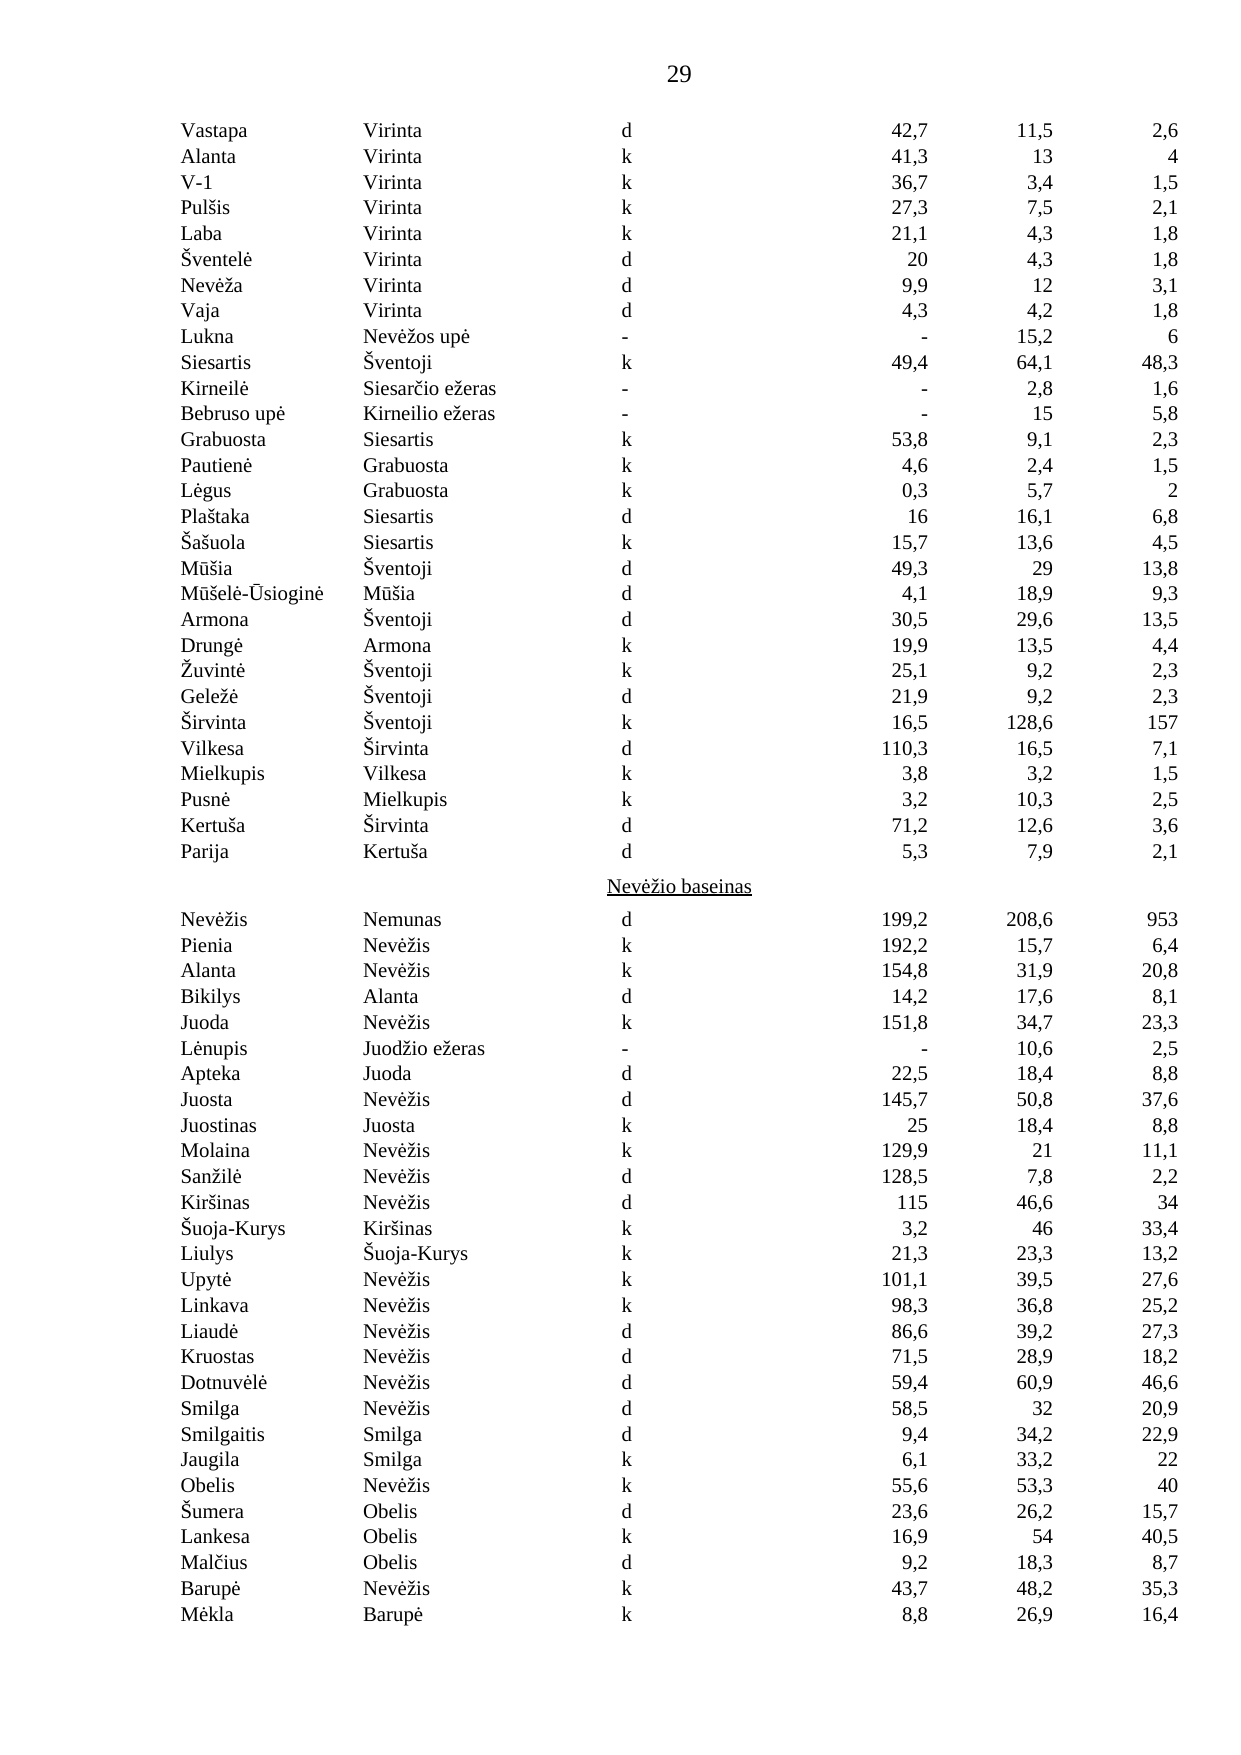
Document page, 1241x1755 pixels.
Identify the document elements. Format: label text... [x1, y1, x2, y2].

table_cell 55,6 [775, 1473, 931, 1499]
table_cell Siesartis [360, 427, 618, 453]
table_cell 4,5 [1056, 530, 1181, 556]
table_cell Grabuosta [360, 453, 618, 478]
table_cell d [618, 556, 774, 581]
table_cell 46,6 [931, 1190, 1056, 1216]
table_cell 15,7 [1056, 1499, 1181, 1524]
table_cell 42,7 [775, 118, 931, 144]
table_cell Obelis [360, 1499, 618, 1524]
table_cell - [618, 1036, 774, 1061]
table_cell Nevėžis [360, 1576, 618, 1602]
table_cell Nevėžis [360, 1267, 618, 1293]
table_cell Mūšelė-Ūsioginė [177, 581, 360, 607]
table_cell Širvinta [177, 710, 360, 736]
table_cell 15,7 [931, 933, 1056, 958]
table_cell 41,3 [775, 144, 931, 169]
table_cell k [618, 1241, 774, 1267]
table_cell 18,3 [931, 1550, 1056, 1576]
table_cell 5,8 [1056, 401, 1181, 427]
table_cell Šventoji [360, 684, 618, 710]
table_cell k [618, 1602, 774, 1627]
table_cell 98,3 [775, 1293, 931, 1318]
table_cell 20 [775, 247, 931, 272]
table_cell 18,2 [1056, 1344, 1181, 1370]
table_cell 49,3 [775, 556, 931, 581]
table_cell 7,9 [931, 839, 1056, 864]
table_cell 14,2 [775, 984, 931, 1010]
table_cell 7,8 [931, 1164, 1056, 1190]
table_cell 2,3 [1056, 427, 1181, 453]
table_cell Nevėžis [360, 1344, 618, 1370]
table_cell 49,4 [775, 350, 931, 375]
table_cell Mėkla [177, 1602, 360, 1627]
table_cell 13,8 [1056, 556, 1181, 581]
table_cell 34,2 [931, 1421, 1056, 1447]
table_cell k [618, 453, 774, 478]
table_cell k [618, 427, 774, 453]
table_cell 16,5 [775, 710, 931, 736]
table_cell Šventoji [360, 659, 618, 684]
table_cell 3,2 [775, 787, 931, 813]
table_cell Virinta [360, 298, 618, 324]
table_cell Siesartis [360, 530, 618, 556]
table_cell 23,3 [931, 1241, 1056, 1267]
table_cell 39,5 [931, 1267, 1056, 1293]
table_cell 15,7 [775, 530, 931, 556]
table_cell k [618, 933, 774, 958]
table_cell Kiršinas [177, 1190, 360, 1216]
table_cell 21 [931, 1139, 1056, 1164]
table_cell Juoda [177, 1010, 360, 1036]
table_cell Nevėžos upė [360, 324, 618, 350]
table_cell Virinta [360, 221, 618, 247]
table_cell Armona [360, 633, 618, 658]
table_cell d [618, 607, 774, 633]
table_cell k [618, 1524, 774, 1550]
table_cell 4,6 [775, 453, 931, 478]
table_cell d [618, 504, 774, 530]
table_cell 4,2 [931, 298, 1056, 324]
table_cell 199,2 [775, 907, 931, 933]
table_cell 58,5 [775, 1396, 931, 1421]
table_cell k [618, 144, 774, 169]
table_cell 86,6 [775, 1319, 931, 1344]
table_cell 9,1 [931, 427, 1056, 453]
table_cell k [618, 1010, 774, 1036]
table_cell 16,9 [775, 1524, 931, 1550]
table_cell k [618, 633, 774, 658]
table_cell Virinta [360, 118, 618, 144]
table_cell Barupė [360, 1602, 618, 1627]
table_cell Širvinta [360, 736, 618, 761]
table_cell Nevėžis [360, 1473, 618, 1499]
table_cell Virinta [360, 273, 618, 298]
table_cell 59,4 [775, 1370, 931, 1396]
table_cell 19,9 [775, 633, 931, 658]
table_cell 71,5 [775, 1344, 931, 1370]
table_cell Virinta [360, 144, 618, 169]
table_cell Pienia [177, 933, 360, 958]
table_cell 4 [1056, 144, 1181, 169]
table_cell d [618, 1087, 774, 1113]
table_cell 3,2 [931, 761, 1056, 787]
table_cell k [618, 1139, 774, 1164]
table_cell 115 [775, 1190, 931, 1216]
table_cell k [618, 659, 774, 684]
table_cell d [618, 1344, 774, 1370]
table_cell d [618, 581, 774, 607]
table_cell Smilga [360, 1421, 618, 1447]
table_cell 151,8 [775, 1010, 931, 1036]
table_cell Juodžio ežeras [360, 1036, 618, 1061]
table_cell 39,2 [931, 1319, 1056, 1344]
table_cell 16,4 [1056, 1602, 1181, 1627]
table_cell 2,1 [1056, 195, 1181, 221]
table_cell 13,5 [1056, 607, 1181, 633]
table_cell 27,3 [775, 195, 931, 221]
table_cell 64,1 [931, 350, 1056, 375]
table_cell Alanta [177, 958, 360, 984]
table_cell 3,6 [1056, 813, 1181, 838]
table_cell Mūšia [360, 581, 618, 607]
table_cell Nevėžis [360, 1010, 618, 1036]
table_cell Kiršinas [360, 1216, 618, 1241]
table_cell 28,9 [931, 1344, 1056, 1370]
table_cell 4,3 [931, 221, 1056, 247]
table_cell 22,5 [775, 1061, 931, 1087]
table_cell 40,5 [1056, 1524, 1181, 1550]
table_cell d [618, 1550, 774, 1576]
table_cell 9,4 [775, 1421, 931, 1447]
table_cell k [618, 1113, 774, 1138]
table_cell k [618, 1473, 774, 1499]
table_cell 2,6 [1056, 118, 1181, 144]
table_cell Grabuosta [360, 478, 618, 504]
table_cell 20,8 [1056, 958, 1181, 984]
table_cell - [618, 401, 774, 427]
table_cell 10,3 [931, 787, 1056, 813]
table_cell 27,3 [1056, 1319, 1181, 1344]
table_cell 21,1 [775, 221, 931, 247]
table_cell 15,2 [931, 324, 1056, 350]
table_cell 25 [775, 1113, 931, 1138]
table_cell Molaina [177, 1139, 360, 1164]
table_cell 13,6 [931, 530, 1056, 556]
table_cell Malčius [177, 1550, 360, 1576]
table_cell Alanta [177, 144, 360, 169]
table_cell 8,8 [1056, 1061, 1181, 1087]
table_cell 25,2 [1056, 1293, 1181, 1318]
table_cell k [618, 710, 774, 736]
table_cell k [618, 350, 774, 375]
table_cell Juostinas [177, 1113, 360, 1138]
table_cell d [618, 1061, 774, 1087]
table_cell k [618, 221, 774, 247]
table_cell 22 [1056, 1447, 1181, 1473]
table_cell 29 [931, 556, 1056, 581]
table_cell 31,9 [931, 958, 1056, 984]
table_cell d [618, 907, 774, 933]
table_cell d [618, 1396, 774, 1421]
table_cell d [618, 273, 774, 298]
table_cell k [618, 1576, 774, 1602]
table_cell - [775, 1036, 931, 1061]
table_cell 46 [931, 1216, 1056, 1241]
table_cell Siesartis [177, 350, 360, 375]
table_cell k [618, 530, 774, 556]
table_cell Kertuša [360, 839, 618, 864]
table_cell 60,9 [931, 1370, 1056, 1396]
table_cell 8,1 [1056, 984, 1181, 1010]
table_cell 10,6 [931, 1036, 1056, 1061]
table_cell 4,4 [1056, 633, 1181, 658]
table_cell 4,3 [931, 247, 1056, 272]
table_cell Lukna [177, 324, 360, 350]
table_cell d [618, 813, 774, 838]
table_cell 2,2 [1056, 1164, 1181, 1190]
table_cell Kruostas [177, 1344, 360, 1370]
table_cell 5,7 [931, 478, 1056, 504]
table_cell Siesarčio ežeras [360, 375, 618, 401]
table_cell Linkava [177, 1293, 360, 1318]
table_cell Vilkesa [360, 761, 618, 787]
table_cell 12 [931, 273, 1056, 298]
table_cell 9,9 [775, 273, 931, 298]
table_cell 3,4 [931, 170, 1056, 195]
table_cell Siesartis [360, 504, 618, 530]
table_cell k [618, 1293, 774, 1318]
table_cell 2,5 [1056, 1036, 1181, 1061]
table_cell 157 [1056, 710, 1181, 736]
table_cell 35,3 [1056, 1576, 1181, 1602]
table_cell 48,3 [1056, 350, 1181, 375]
table_cell 15 [931, 401, 1056, 427]
table_cell Nevėžis [177, 907, 360, 933]
table_cell k [618, 170, 774, 195]
table_cell 22,9 [1056, 1421, 1181, 1447]
table_cell 53,8 [775, 427, 931, 453]
table_cell d [618, 1319, 774, 1344]
table_cell 9,2 [775, 1550, 931, 1576]
table_cell Obelis [177, 1473, 360, 1499]
table_cell Kirneilio ežeras [360, 401, 618, 427]
table_cell d [618, 736, 774, 761]
table_cell 23,6 [775, 1499, 931, 1524]
table_cell 2,4 [931, 453, 1056, 478]
table_cell 953 [1056, 907, 1181, 933]
table_cell 128,6 [931, 710, 1056, 736]
table_cell 3,2 [775, 1216, 931, 1241]
table_cell 1,8 [1056, 298, 1181, 324]
table_cell Kertuša [177, 813, 360, 838]
table_cell 0,3 [775, 478, 931, 504]
table_cell Sanžilė [177, 1164, 360, 1190]
table_cell Bebruso upė [177, 401, 360, 427]
table_cell Vastapa [177, 118, 360, 144]
table_cell Smilga [360, 1447, 618, 1473]
table_cell 1,5 [1056, 453, 1181, 478]
table_cell d [618, 984, 774, 1010]
table_cell Pusnė [177, 787, 360, 813]
table_cell d [618, 1164, 774, 1190]
table_cell 27,6 [1056, 1267, 1181, 1293]
table_cell Lėgus [177, 478, 360, 504]
table_cell Dotnuvėlė [177, 1370, 360, 1396]
table_cell 34 [1056, 1190, 1181, 1216]
table_cell 18,4 [931, 1113, 1056, 1138]
table_cell 2 [1056, 478, 1181, 504]
table_cell Armona [177, 607, 360, 633]
table_cell 30,5 [775, 607, 931, 633]
table_cell k [618, 195, 774, 221]
table_cell 21,9 [775, 684, 931, 710]
table_cell 29,6 [931, 607, 1056, 633]
table_cell Smilga [177, 1396, 360, 1421]
table_cell d [618, 118, 774, 144]
table_cell Mielkupis [360, 787, 618, 813]
table_cell d [618, 1190, 774, 1216]
table_cell 18,9 [931, 581, 1056, 607]
table_cell Šventoji [360, 556, 618, 581]
table_cell 7,5 [931, 195, 1056, 221]
table_cell Nevėžio baseinas [177, 864, 1181, 907]
table_cell 43,7 [775, 1576, 931, 1602]
table_cell 13 [931, 144, 1056, 169]
table_cell Nevėžis [360, 933, 618, 958]
table_cell Kirneilė [177, 375, 360, 401]
table_cell d [618, 1370, 774, 1396]
table_cell Nevėžis [360, 1319, 618, 1344]
table_cell 16,1 [931, 504, 1056, 530]
table_cell Liulys [177, 1241, 360, 1267]
table_cell Drungė [177, 633, 360, 658]
table_cell Nemunas [360, 907, 618, 933]
table_cell 8,8 [775, 1602, 931, 1627]
table_cell 192,2 [775, 933, 931, 958]
table_cell - [775, 401, 931, 427]
table_cell 16 [775, 504, 931, 530]
table_cell 5,3 [775, 839, 931, 864]
table_cell k [618, 761, 774, 787]
table_cell 8,8 [1056, 1113, 1181, 1138]
table_cell Šuoja-Kurys [360, 1241, 618, 1267]
table_cell k [618, 1447, 774, 1473]
table_cell Nevėžis [360, 1087, 618, 1113]
table_cell 7,1 [1056, 736, 1181, 761]
table_cell 11,5 [931, 118, 1056, 144]
table_cell 26,2 [931, 1499, 1056, 1524]
table_cell d [618, 1421, 774, 1447]
table_cell 3,8 [775, 761, 931, 787]
table_cell 6 [1056, 324, 1181, 350]
table_cell 32 [931, 1396, 1056, 1421]
table_cell Plaštaka [177, 504, 360, 530]
table_cell Bikilys [177, 984, 360, 1010]
table_cell Pulšis [177, 195, 360, 221]
table_cell Nevėžis [360, 1190, 618, 1216]
table_cell Obelis [360, 1524, 618, 1550]
table_cell Nevėžis [360, 1164, 618, 1190]
table_cell 8,7 [1056, 1550, 1181, 1576]
table_cell Nevėžis [360, 958, 618, 984]
table_cell 71,2 [775, 813, 931, 838]
table_cell Grabuosta [177, 427, 360, 453]
table_cell 48,2 [931, 1576, 1056, 1602]
table_cell 36,7 [775, 170, 931, 195]
table_cell 20,9 [1056, 1396, 1181, 1421]
table_cell d [618, 839, 774, 864]
table_cell 9,2 [931, 684, 1056, 710]
table_cell Pautienė [177, 453, 360, 478]
table_cell 37,6 [1056, 1087, 1181, 1113]
table_cell k [618, 1216, 774, 1241]
table_cell 33,2 [931, 1447, 1056, 1473]
table_cell 2,3 [1056, 684, 1181, 710]
table_cell Virinta [360, 170, 618, 195]
table_cell Mūšia [177, 556, 360, 581]
table_cell Šuoja-Kurys [177, 1216, 360, 1241]
table_cell 145,7 [775, 1087, 931, 1113]
table_cell 9,3 [1056, 581, 1181, 607]
table_cell Apteka [177, 1061, 360, 1087]
table_cell 2,5 [1056, 787, 1181, 813]
table_cell 36,8 [931, 1293, 1056, 1318]
table_cell 208,6 [931, 907, 1056, 933]
table_cell k [618, 787, 774, 813]
table_cell Nevėžis [360, 1139, 618, 1164]
table_cell 33,4 [1056, 1216, 1181, 1241]
table_cell d [618, 298, 774, 324]
table_cell Juoda [360, 1061, 618, 1087]
table_cell 4,3 [775, 298, 931, 324]
table_cell Juosta [360, 1113, 618, 1138]
table_cell 34,7 [931, 1010, 1056, 1036]
table_cell 11,1 [1056, 1139, 1181, 1164]
table_cell 6,4 [1056, 933, 1181, 958]
table_cell 21,3 [775, 1241, 931, 1267]
table_cell Lankesa [177, 1524, 360, 1550]
table_cell Šventoji [360, 350, 618, 375]
table_cell k [618, 958, 774, 984]
table_cell Šumera [177, 1499, 360, 1524]
table_cell 1,6 [1056, 375, 1181, 401]
table_cell Šašuola [177, 530, 360, 556]
table_cell 26,9 [931, 1602, 1056, 1627]
table_cell Liaudė [177, 1319, 360, 1344]
table_cell 101,1 [775, 1267, 931, 1293]
table_cell 1,8 [1056, 221, 1181, 247]
table_cell V-1 [177, 170, 360, 195]
table_cell 16,5 [931, 736, 1056, 761]
table_cell 110,3 [775, 736, 931, 761]
table_cell Nevėžis [360, 1293, 618, 1318]
table_cell 40 [1056, 1473, 1181, 1499]
table_cell Virinta [360, 195, 618, 221]
table_cell d [618, 684, 774, 710]
table_cell Šventoji [360, 607, 618, 633]
table_cell Laba [177, 221, 360, 247]
table_cell 4,1 [775, 581, 931, 607]
table_cell - [775, 375, 931, 401]
table_cell 6,8 [1056, 504, 1181, 530]
table_cell Alanta [360, 984, 618, 1010]
table_cell Jaugila [177, 1447, 360, 1473]
table_cell 129,9 [775, 1139, 931, 1164]
table_cell 25,1 [775, 659, 931, 684]
table_cell k [618, 1267, 774, 1293]
table_cell 12,6 [931, 813, 1056, 838]
table_cell Nevėžis [360, 1396, 618, 1421]
table_cell Parija [177, 839, 360, 864]
table_cell Obelis [360, 1550, 618, 1576]
table_cell 13,2 [1056, 1241, 1181, 1267]
table_cell Lėnupis [177, 1036, 360, 1061]
table_cell Žuvintė [177, 659, 360, 684]
table_cell 54 [931, 1524, 1056, 1550]
table_cell 2,8 [931, 375, 1056, 401]
table_cell - [618, 375, 774, 401]
table_cell Virinta [360, 247, 618, 272]
table_cell 1,5 [1056, 761, 1181, 787]
table_cell 2,3 [1056, 659, 1181, 684]
table_cell Nevėža [177, 273, 360, 298]
table_cell Vaja [177, 298, 360, 324]
table_cell Nevėžis [360, 1370, 618, 1396]
table_cell 3,1 [1056, 273, 1181, 298]
table_cell Širvinta [360, 813, 618, 838]
table_cell 23,3 [1056, 1010, 1181, 1036]
table_cell 154,8 [775, 958, 931, 984]
table_cell Smilgaitis [177, 1421, 360, 1447]
table_cell 2,1 [1056, 839, 1181, 864]
table_cell Šventoji [360, 710, 618, 736]
table_cell Barupė [177, 1576, 360, 1602]
table_cell 53,3 [931, 1473, 1056, 1499]
table_cell 1,8 [1056, 247, 1181, 272]
table_cell 6,1 [775, 1447, 931, 1473]
table_cell Šventelė [177, 247, 360, 272]
table_cell Juosta [177, 1087, 360, 1113]
table_cell d [618, 247, 774, 272]
table_cell 13,5 [931, 633, 1056, 658]
table_cell 46,6 [1056, 1370, 1181, 1396]
table_cell 17,6 [931, 984, 1056, 1010]
table_cell Geležė [177, 684, 360, 710]
table_cell k [618, 478, 774, 504]
table_cell Vilkesa [177, 736, 360, 761]
table_cell - [775, 324, 931, 350]
table_cell 9,2 [931, 659, 1056, 684]
table_cell d [618, 1499, 774, 1524]
table_cell 50,8 [931, 1087, 1056, 1113]
table_cell 128,5 [775, 1164, 931, 1190]
table_cell Upytė [177, 1267, 360, 1293]
table_cell 1,5 [1056, 170, 1181, 195]
table_cell Mielkupis [177, 761, 360, 787]
table_cell 18,4 [931, 1061, 1056, 1087]
table_cell - [618, 324, 774, 350]
